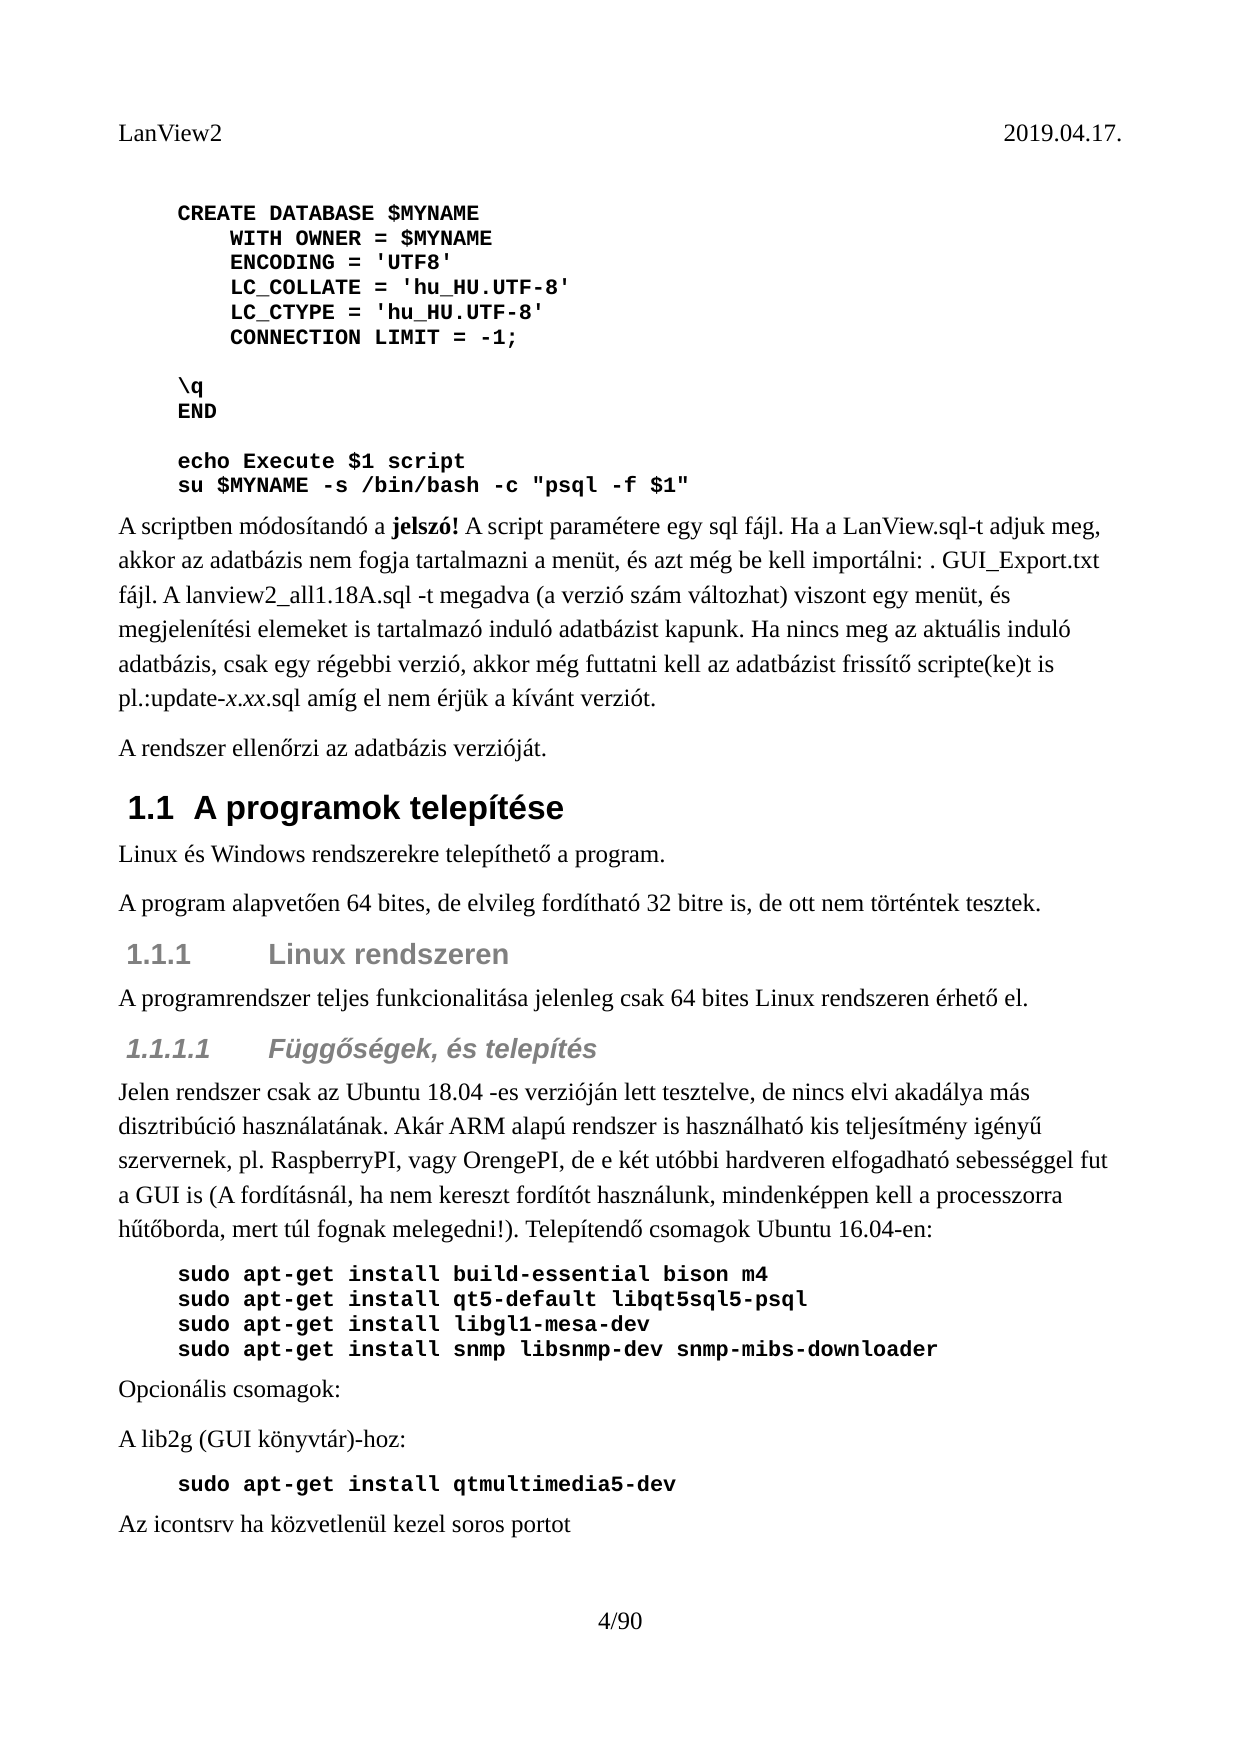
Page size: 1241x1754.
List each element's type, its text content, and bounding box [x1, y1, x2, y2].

text Az icontsrv ha közvetlenül kezel soros portot [118, 1509, 1122, 1538]
text A programrendszer teljes funkcionalitása jelenleg csak 64 bites Linux rendszeren érhető el. [118, 983, 1122, 1012]
text CREATE DATABASE $MYNAME WITH OWNER = $MYNAME ENCODING = 'UTF8' LC_COLLATE = 'hu_HU.UTF-8' LC_CTYPE = 'hu_HU.UTF-8' CONNECTION LIMIT = -1; \q END echo Execute $1 script su $MYNAME -s /bin/bash -c "psql -f $1" [177, 177, 1122, 499]
text A scriptben módosítandó a jelszó! A script paramétere egy sql fájl. Ha a LanView.sql-t adjuk meg, akkor az adatbázis nem fogja tartalmazni a menüt, és azt még be kell importálni: . GUI_Export.txt fájl. A lanview2_all1.18A.sql -t megadva (a verzió szám változhat) viszont egy menüt, és megjelenítési elemeket is tartalmazó induló adatbázist kapunk. Ha nincs meg az aktuális induló adatbázis, csak egy régebbi verzió, akkor még futtatni kell az adatbázist frissítő scripte(ke)t is pl.:update-x.xx.sql amíg el nem érjük a kívánt verziót. [118, 511, 1122, 712]
text sudo apt-get install build-essential bison m4 sudo apt-get install qt5-default libqt5sql5-psql sudo apt-get install libgl1-mesa-dev sudo apt-get install snmp libsnmp-dev snmp-mibs-downloader [177, 1264, 1122, 1363]
subtitle Függőségek, és telepítés [118, 1032, 1122, 1064]
text A lib2g (GUI könyvtár)-hoz: [118, 1424, 1122, 1452]
subtitle A programok telepítése [118, 788, 1122, 827]
text Opcionális csomagok: [118, 1374, 1122, 1403]
subtitle Linux rendszeren [118, 937, 1122, 971]
text Linux és Windows rendszerekre telepíthető a program. [118, 839, 1122, 868]
text Jelen rendszer csak az Ubuntu 18.04 -es verzióján lett tesztelve, de nincs elvi akadálya más disztribúció használatának. Akár ARM alapú rendszer is használható kis teljesítmény igényű szervernek, pl. RaspberryPI, vagy OrengePI, de e két utóbbi hardveren elfogadható sebességgel fut a GUI is (A fordításnál, ha nem kereszt fordítót használunk, mindenképpen kell a processzorra hűtőborda, mert túl fognak melegedni!). Telepítendő csomagok Ubuntu 16.04-en: [118, 1077, 1122, 1243]
text sudo apt-get install qtmultimedia5-dev [177, 1473, 1122, 1497]
text A rendszer ellenőrzi az adatbázis verzióját. [118, 733, 1122, 761]
text A program alapvetően 64 bites, de elvileg fordítható 32 bitre is, de ott nem történtek tesztek. [118, 888, 1122, 917]
